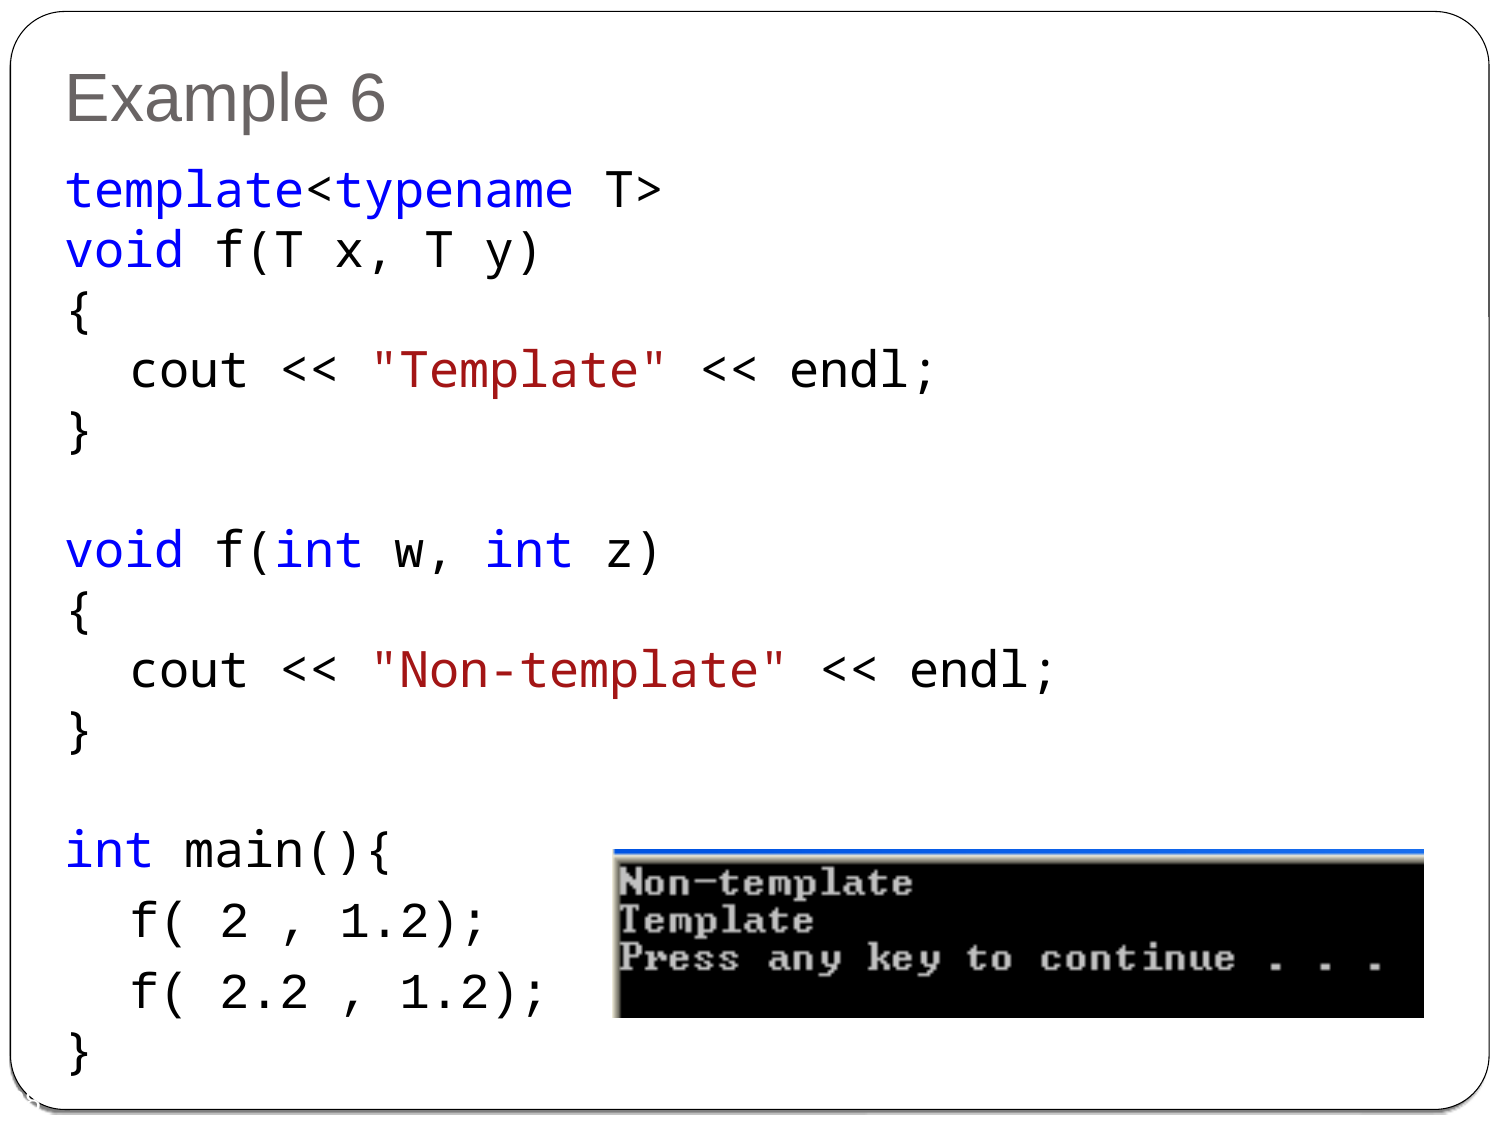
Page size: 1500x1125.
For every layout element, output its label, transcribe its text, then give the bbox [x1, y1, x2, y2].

slide_number [0, 1074, 50, 1125]
list template<typename T> void f(T x, T y) { cout << "Template" << endl; } void f(int w, int z) { cout << "Non-template" << endl; } int main(){ f( 2 , 1.2); f( 2.2 , 1.2); } [50, 149, 1450, 1088]
title Example 6 [50, 45, 1450, 149]
picture [612, 849, 1424, 1018]
